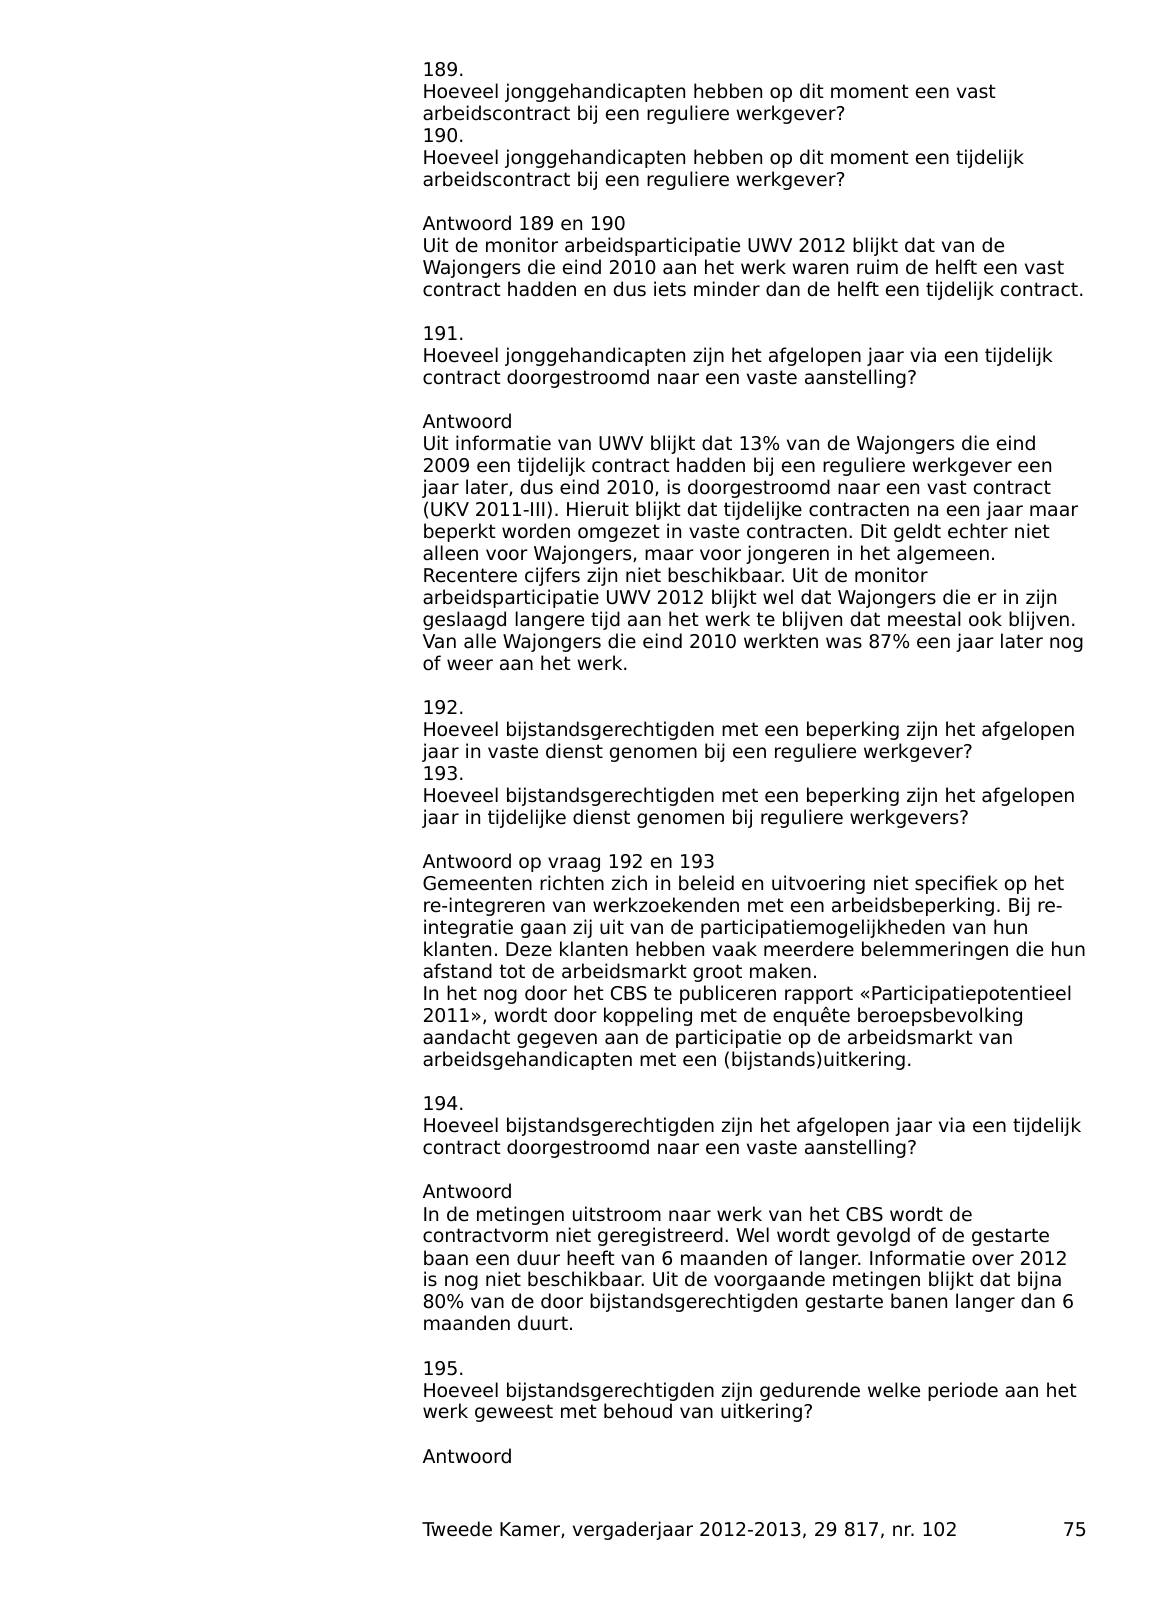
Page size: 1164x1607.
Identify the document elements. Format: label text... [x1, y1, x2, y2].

text Uit de monitor arbeidsparticipatie UWV 2012 blijkt dat van de Wajongers die eind 2010 aan het werk waren ruim de helft een vast contract hadden en dus iets minder dan de helft een tijdelijk contract. [422, 235, 1087, 301]
text Gemeenten richten zich in beleid en uitvoering niet specifiek op het re-integreren van werkzoekenden met een arbeidsbeperking. Bij re-integratie gaan zij uit van de participatiemogelijkheden van hun klanten. Deze klanten hebben vaak meerdere belemmeringen die hun afstand tot de arbeidsmarkt groot maken. [422, 873, 1087, 983]
text Hoeveel jonggehandicapten zijn het afgelopen jaar via een tijdelijk contract doorgestroomd naar een vaste aanstelling? [422, 345, 1087, 389]
text Antwoord [422, 411, 1087, 433]
text 190. [422, 125, 1087, 147]
text Antwoord 189 en 190 [422, 213, 1087, 235]
text 191. [422, 323, 1087, 345]
text In het nog door het CBS te publiceren rapport «Participatiepotentieel 2011», wordt door koppeling met de enquête beroepsbevolking aandacht gegeven aan de participatie op de arbeidsmarkt van arbeidsgehandicapten met een (bijstands)uitkering. [422, 983, 1087, 1071]
text 194. [422, 1093, 1087, 1115]
text 192. [422, 697, 1087, 719]
text Hoeveel jonggehandicapten hebben op dit moment een vast arbeidscontract bij een reguliere werkgever? [422, 81, 1087, 125]
text Antwoord [422, 1181, 1087, 1203]
text 189. [422, 59, 1087, 81]
text Hoeveel bijstandsgerechtigden met een beperking zijn het afgelopen jaar in vaste dienst genomen bij een reguliere werkgever? [422, 719, 1087, 763]
text 193. [422, 763, 1087, 785]
text Hoeveel bijstandsgerechtigden met een beperking zijn het afgelopen jaar in tijdelijke dienst genomen bij reguliere werkgevers? [422, 785, 1087, 829]
text Hoeveel bijstandsgerechtigden zijn het afgelopen jaar via een tijdelijk contract doorgestroomd naar een vaste aanstelling? [422, 1115, 1087, 1159]
text Uit informatie van UWV blijkt dat 13% van de Wajongers die eind 2009 een tijdelijk contract hadden bij een reguliere werkgever een jaar later, dus eind 2010, is doorgestroomd naar een vast contract (UKV 2011-III). Hieruit blijkt dat tijdelijke contracten na een jaar maar beperkt worden omgezet in vaste contracten. Dit geldt echter niet alleen voor Wajongers, maar voor jongeren in het algemeen. Recentere cijfers zijn niet beschikbaar. Uit de monitor arbeidsparticipatie UWV 2012 blijkt wel dat Wajongers die er in zijn geslaagd langere tijd aan het werk te blijven dat meestal ook blijven. Van alle Wajongers die eind 2010 werkten was 87% een jaar later nog of weer aan het werk. [422, 433, 1087, 675]
text Antwoord op vraag 192 en 193 [422, 851, 1087, 873]
text 195. [422, 1357, 1087, 1379]
text Antwoord [422, 1446, 1087, 1468]
text Hoeveel jonggehandicapten hebben op dit moment een tijdelijk arbeidscontract bij een reguliere werkgever? [422, 147, 1087, 191]
text In de metingen uitstroom naar werk van het CBS wordt de contractvorm niet geregistreerd. Wel wordt gevolgd of de gestarte baan een duur heeft van 6 maanden of langer. Informatie over 2012 is nog niet beschikbaar. Uit de voorgaande metingen blijkt dat bijna 80% van de door bijstandsgerechtigden gestarte banen langer dan 6 maanden duurt. [422, 1203, 1087, 1335]
text Hoeveel bijstandsgerechtigden zijn gedurende welke periode aan het werk geweest met behoud van uitkering? [422, 1379, 1087, 1423]
